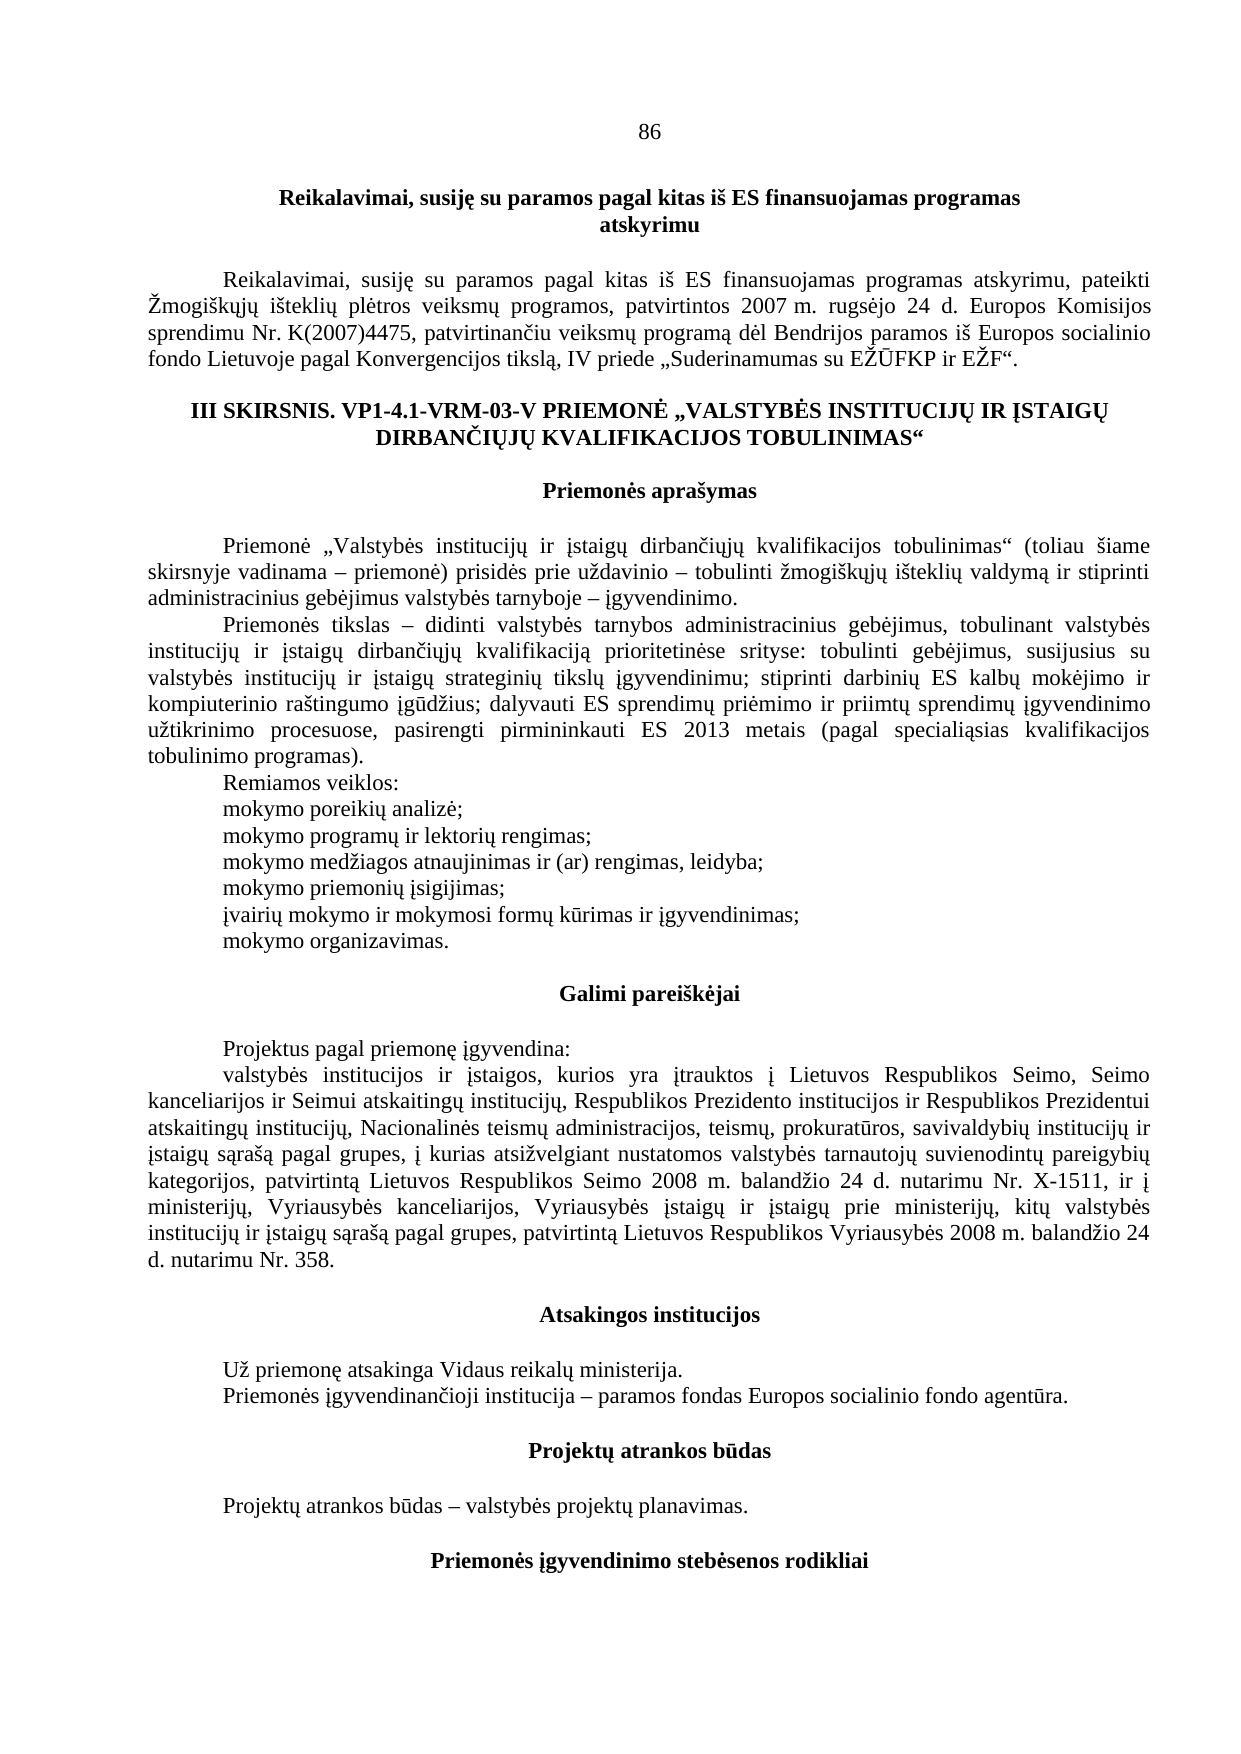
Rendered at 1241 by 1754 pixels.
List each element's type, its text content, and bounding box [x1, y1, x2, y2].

text Priemonės įgyvendinančioji institucija – paramos fondas Europos socialinio fondo agentūra. [148, 1382, 1152, 1409]
text Atsakingos institucijos [148, 1301, 1152, 1327]
text mokymo organizavimas. [148, 927, 1152, 953]
text mokymo priemonių įsigijimas; [148, 874, 1152, 901]
text Remiamos veiklos: [148, 769, 1152, 795]
text Priemonė „Valstybės institucijų ir įstaigų dirbančiųjų kvalifikacijos tobulinimas“ (toliau šiame skirsnyje vadinama – priemonė) prisidės prie uždavinio – tobulinti žmogiškųjų išteklių valdymą ir stiprinti administracinius gebėjimus valstybės tarnyboje – įgyvendinimo. [148, 532, 1152, 611]
text Priemonės įgyvendinimo stebėsenos rodikliai [148, 1548, 1152, 1574]
text mokymo poreikių analizė; [148, 795, 1152, 822]
text mokymo medžiagos atnaujinimas ir (ar) rengimas, leidyba; [148, 848, 1152, 874]
subtitle III SKIRSNIS. VP1-4.1-VRM-03-V PRIEMONĖ „VALSTYBĖS INSTITUCIJŲ IR ĮSTAIGŲ DIRBANČIŲJŲ KVALIFIKACIJOS TOBULINIMAS“ [148, 398, 1152, 450]
text Priemonės aprašymas [148, 477, 1152, 503]
text Reikalavimai, susiję su paramos pagal kitas iš ES finansuojamas programas atskyrimu [148, 184, 1152, 237]
text valstybės institucijos ir įstaigos, kurios yra įtrauktos į Lietuvos Respublikos Seimo, Seimo kanceliarijos ir Seimui atskaitingų institucijų, Respublikos Prezidento institucijos ir Respublikos Prezidentui atskaitingų institucijų, Nacionalinės teismų administracijos, teismų, prokuratūros, savivaldybių institucijų ir įstaigų sąrašą pagal grupes, į kurias atsižvelgiant nustatomos valstybės tarnautojų suvienodintų pareigybių kategorijos, patvirtintą Lietuvos Respublikos Seimo 2008 m. balandžio 24 d. nutarimu Nr. X-1511, ir į ministerijų, Vyriausybės kanceliarijos, Vyriausybės įstaigų ir įstaigų prie ministerijų, kitų valstybės institucijų ir įstaigų sąrašą pagal grupes, patvirtintą Lietuvos Respublikos Vyriausybės 2008 m. balandžio 24 d. nutarimu Nr. 358. [148, 1061, 1152, 1272]
text Projektų atrankos būdas [148, 1437, 1152, 1464]
text Projektus pagal priemonę įgyvendina: [148, 1035, 1152, 1061]
text Projektų atrankos būdas – valstybės projektų planavimas. [148, 1492, 1152, 1519]
text mokymo programų ir lektorių rengimas; [148, 822, 1152, 848]
text Priemonės tikslas – didinti valstybės tarnybos administracinius gebėjimus, tobulinant valstybės institucijų ir įstaigų dirbančiųjų kvalifikaciją prioritetinėse srityse: tobulinti gebėjimus, susijusius su valstybės institucijų ir įstaigų strateginių tikslų įgyvendinimu; stiprinti darbinių ES kalbų mokėjimo ir kompiuterinio raštingumo įgūdžius; dalyvauti ES sprendimų priėmimo ir priimtų sprendimų įgyvendinimo užtikrinimo procesuose, pasirengti pirmininkauti ES 2013 metais (pagal specialiąsias kvalifikacijos tobulinimo programas). [148, 611, 1152, 769]
text Galimi pareiškėjai [148, 980, 1152, 1006]
text Reikalavimai, susiję su paramos pagal kitas iš ES finansuojamas programas atskyrimu, pateikti Žmogiškųjų išteklių plėtros veiksmų programos, patvirtintos 2007 m. rugsėjo 24 d. Europos Komisijos sprendimu Nr. K(2007)4475, patvirtinančiu veiksmų programą dėl Bendrijos paramos iš Europos socialinio fondo Lietuvoje pagal Konvergencijos tikslą, IV priede „Suderinamumas su EŽŪFKP ir EŽF“. [148, 266, 1152, 371]
text įvairių mokymo ir mokymosi formų kūrimas ir įgyvendinimas; [148, 901, 1152, 927]
text Už priemonę atsakinga Vidaus reikalų ministerija. [148, 1356, 1152, 1382]
